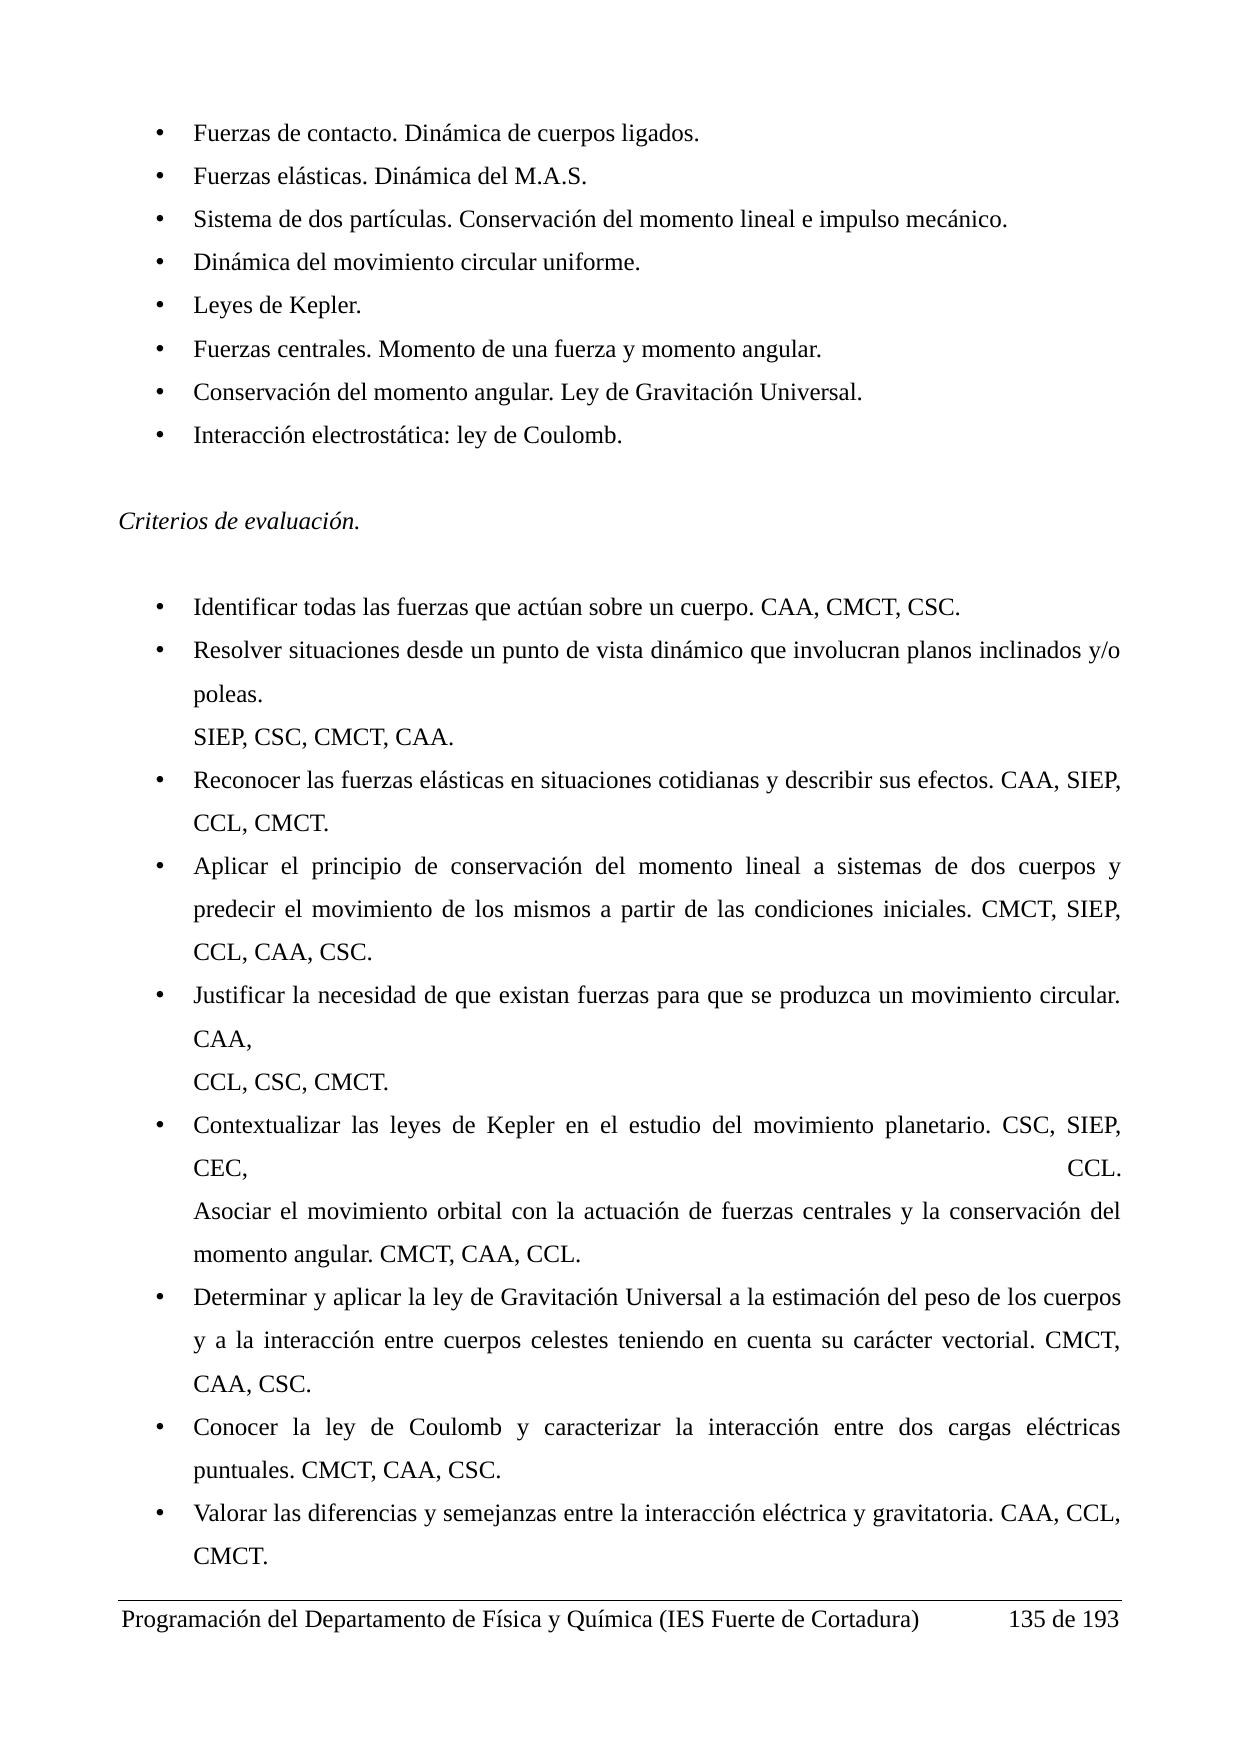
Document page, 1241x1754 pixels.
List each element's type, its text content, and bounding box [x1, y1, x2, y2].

list Identificar todas las fuerzas que actúan sobre un cuerpo. CAA, CMCT, CSC. [156, 592, 1122, 621]
list Justificar la necesidad de que existan fuerzas para que se produzca un movimiento circular. CAA, CCL, CSC, CMCT. [156, 981, 1122, 1096]
list Contextualizar las leyes de Kepler en el estudio del movimiento planetario. CSC, SIEP, CEC, CCL. Asociar el movimiento orbital con la actuación de fuerzas centrales y la conservación del momento angular. CMCT, CAA, CCL. [156, 1110, 1122, 1268]
list Fuerzas de contacto. Dinámica de cuerpos ligados. [156, 118, 1122, 147]
list Conocer la ley de Coulomb y caracterizar la interacción entre dos cargas eléctricas puntuales. CMCT, CAA, CSC. [156, 1412, 1122, 1484]
list Fuerzas elásticas. Dinámica del M.A.S. [156, 161, 1122, 190]
list Dinámica del movimiento circular uniforme. [156, 247, 1122, 276]
list Leyes de Kepler. [156, 291, 1122, 319]
list Aplicar el principio de conservación del momento lineal a sistemas de dos cuerpos y predecir el movimiento de los mismos a partir de las condiciones iniciales. CMCT, SIEP, CCL, CAA, CSC. [156, 851, 1122, 966]
list Valorar las diferencias y semejanzas entre la interacción eléctrica y gravitatoria. CAA, CCL, CMCT. [156, 1498, 1122, 1570]
list Conservación del momento angular. Ley de Gravitación Universal. [156, 377, 1122, 406]
list Determinar y aplicar la ley de Gravitación Universal a la estimación del peso de los cuerpos y a la interacción entre cuerpos celestes teniendo en cuenta su carácter vectorial. CMCT, CAA, CSC. [156, 1282, 1122, 1397]
list Resolver situaciones desde un punto de vista dinámico que involucran planos inclinados y/o poleas. SIEP, CSC, CMCT, CAA. [156, 636, 1122, 751]
list Fuerzas centrales. Momento de una fuerza y momento angular. [156, 334, 1122, 362]
list Sistema de dos partículas. Conservación del momento lineal e impulso mecánico. [156, 204, 1122, 233]
text Criterios de evaluación. [118, 506, 1122, 535]
list Interacción electrostática: ley de Coulomb. [156, 420, 1122, 449]
list Reconocer las fuerzas elásticas en situaciones cotidianas y describir sus efectos. CAA, SIEP, CCL, CMCT. [156, 765, 1122, 837]
